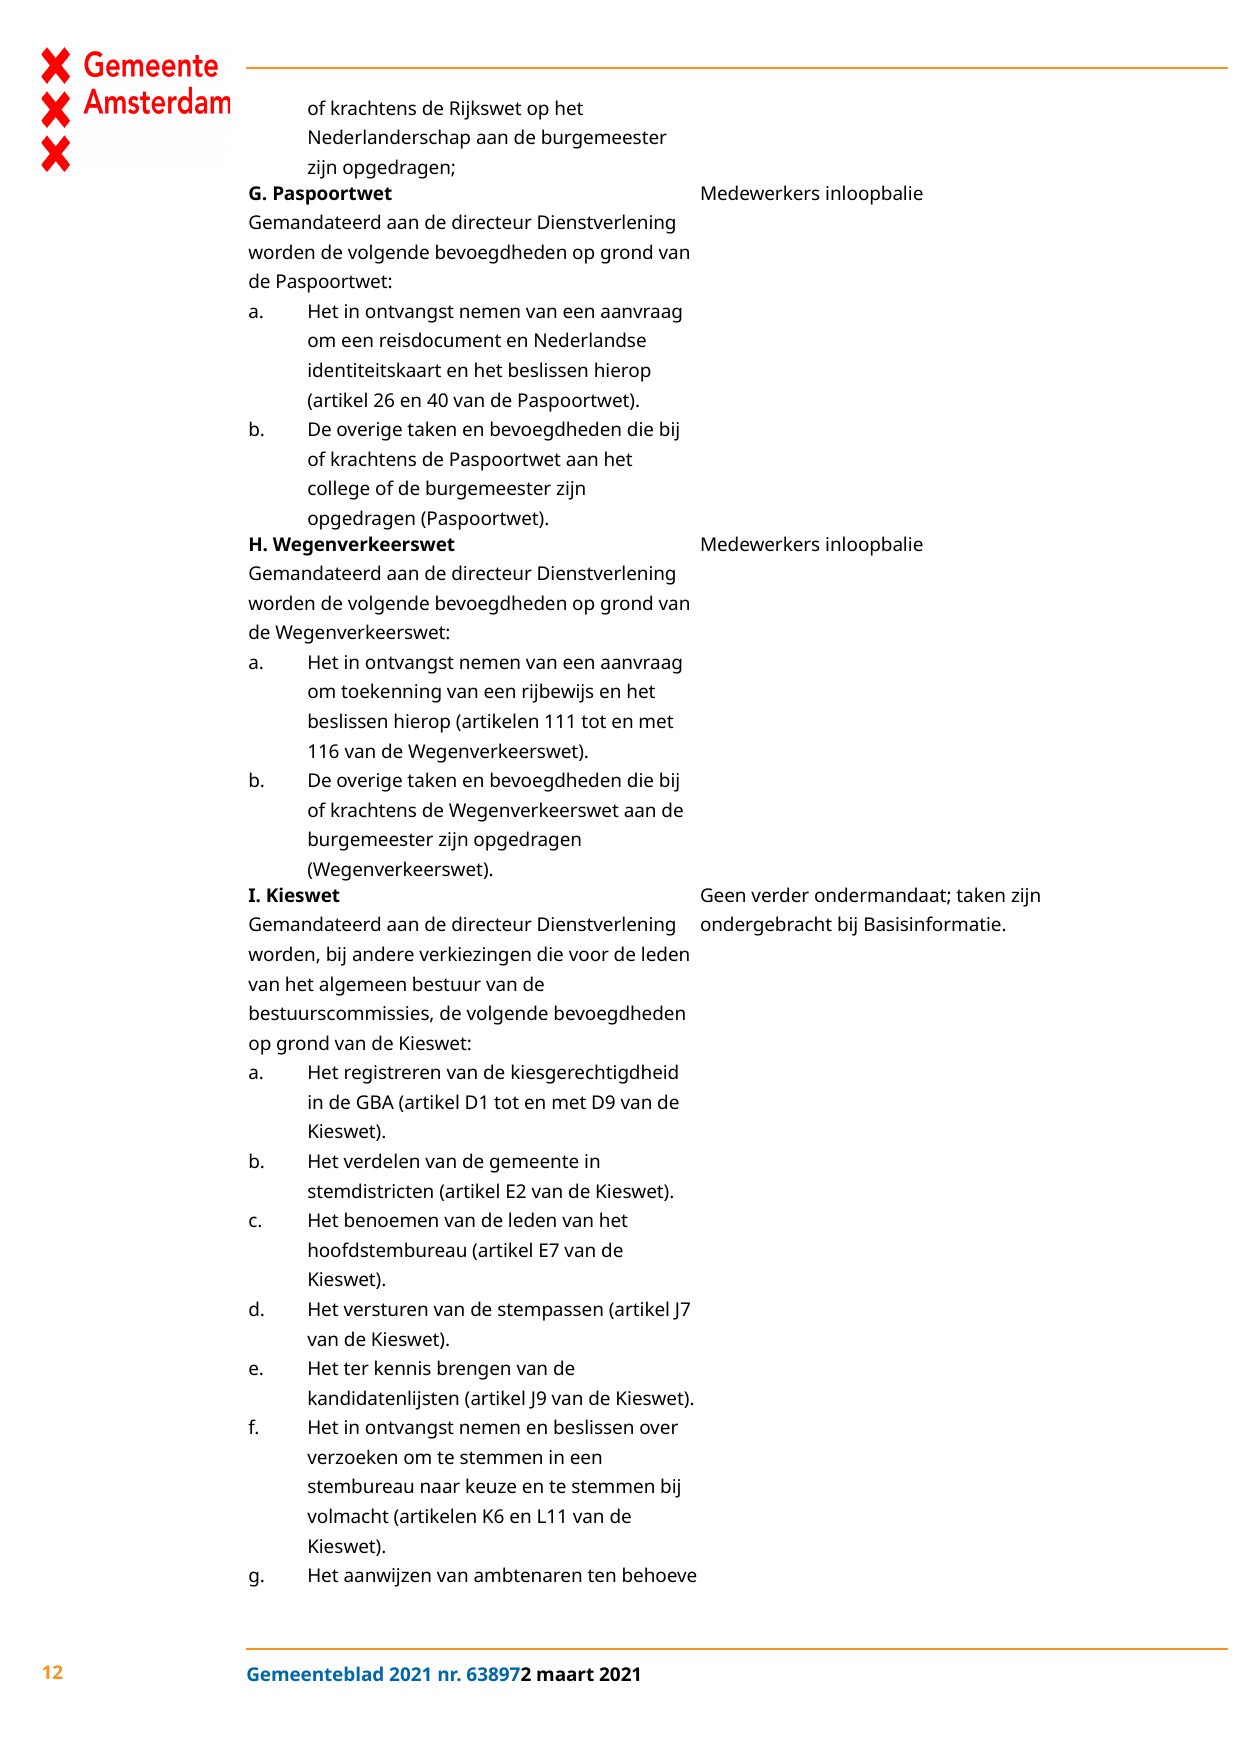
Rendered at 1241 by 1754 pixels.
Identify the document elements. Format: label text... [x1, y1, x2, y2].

table_cell H. Wegenverkeerswet Gemandateerd aan de directeur Dienstverlening worden de volgende bevoegdheden op grond van de Wegenverkeerswet: Het in ontvangst nemen van een aanvraag om toekenning van een rijbewijs en het beslissen hierop (artikelen 111 tot en met 116 van de Wegenverkeerswet). De overige taken en bevoegdheden die bij of krachtens de Wegenverkeerswet aan de burgemeester zijn opgedragen (Wegenverkeerswet). [248, 531, 700, 882]
table_cell Medewerkers inloopbalie [700, 531, 1152, 882]
table_cell Medewerkers inloopbalie [700, 180, 1152, 531]
table_cell of krachtens de Rijkswet op het Nederlanderschap aan de burgemeester zijn opgedragen; [248, 95, 700, 180]
table_cell Geen verder ondermandaat; taken zijn ondergebracht bij Basisinformatie. [700, 882, 1152, 1588]
table_cell [700, 95, 1152, 180]
picture [41, 47, 231, 172]
table_cell G. Paspoortwet Gemandateerd aan de directeur Dienstverlening worden de volgende bevoegdheden op grond van de Paspoortwet: Het in ontvangst nemen van een aanvraag om een reisdocument en Nederlandse identiteitskaart en het beslissen hierop (artikel 26 en 40 van de Paspoortwet). De overige taken en bevoegdheden die bij of krachtens de Paspoortwet aan het college of de burgemeester zijn opgedragen (Paspoortwet). [248, 180, 700, 531]
table_cell I. Kieswet Gemandateerd aan de directeur Dienstverlening worden, bij andere verkiezingen die voor de leden van het algemeen bestuur van de bestuurscommissies, de volgende bevoegdheden op grond van de Kieswet: Het registreren van de kiesgerechtigdheid in de GBA (artikel D1 tot en met D9 van de Kieswet). Het verdelen van de gemeente in stemdistricten (artikel E2 van de Kieswet). Het benoemen van de leden van het hoofdstembureau (artikel E7 van de Kieswet). Het versturen van de stempassen (artikel J7 van de Kieswet). Het ter kennis brengen van de kandidatenlijsten (artikel J9 van de Kieswet). Het in ontvangst nemen en beslissen over verzoeken om te stemmen in een stembureau naar keuze en te stemmen bij volmacht (artikelen K6 en L11 van de Kieswet). Het aanwijzen van ambtenaren ten behoeve [248, 882, 700, 1588]
